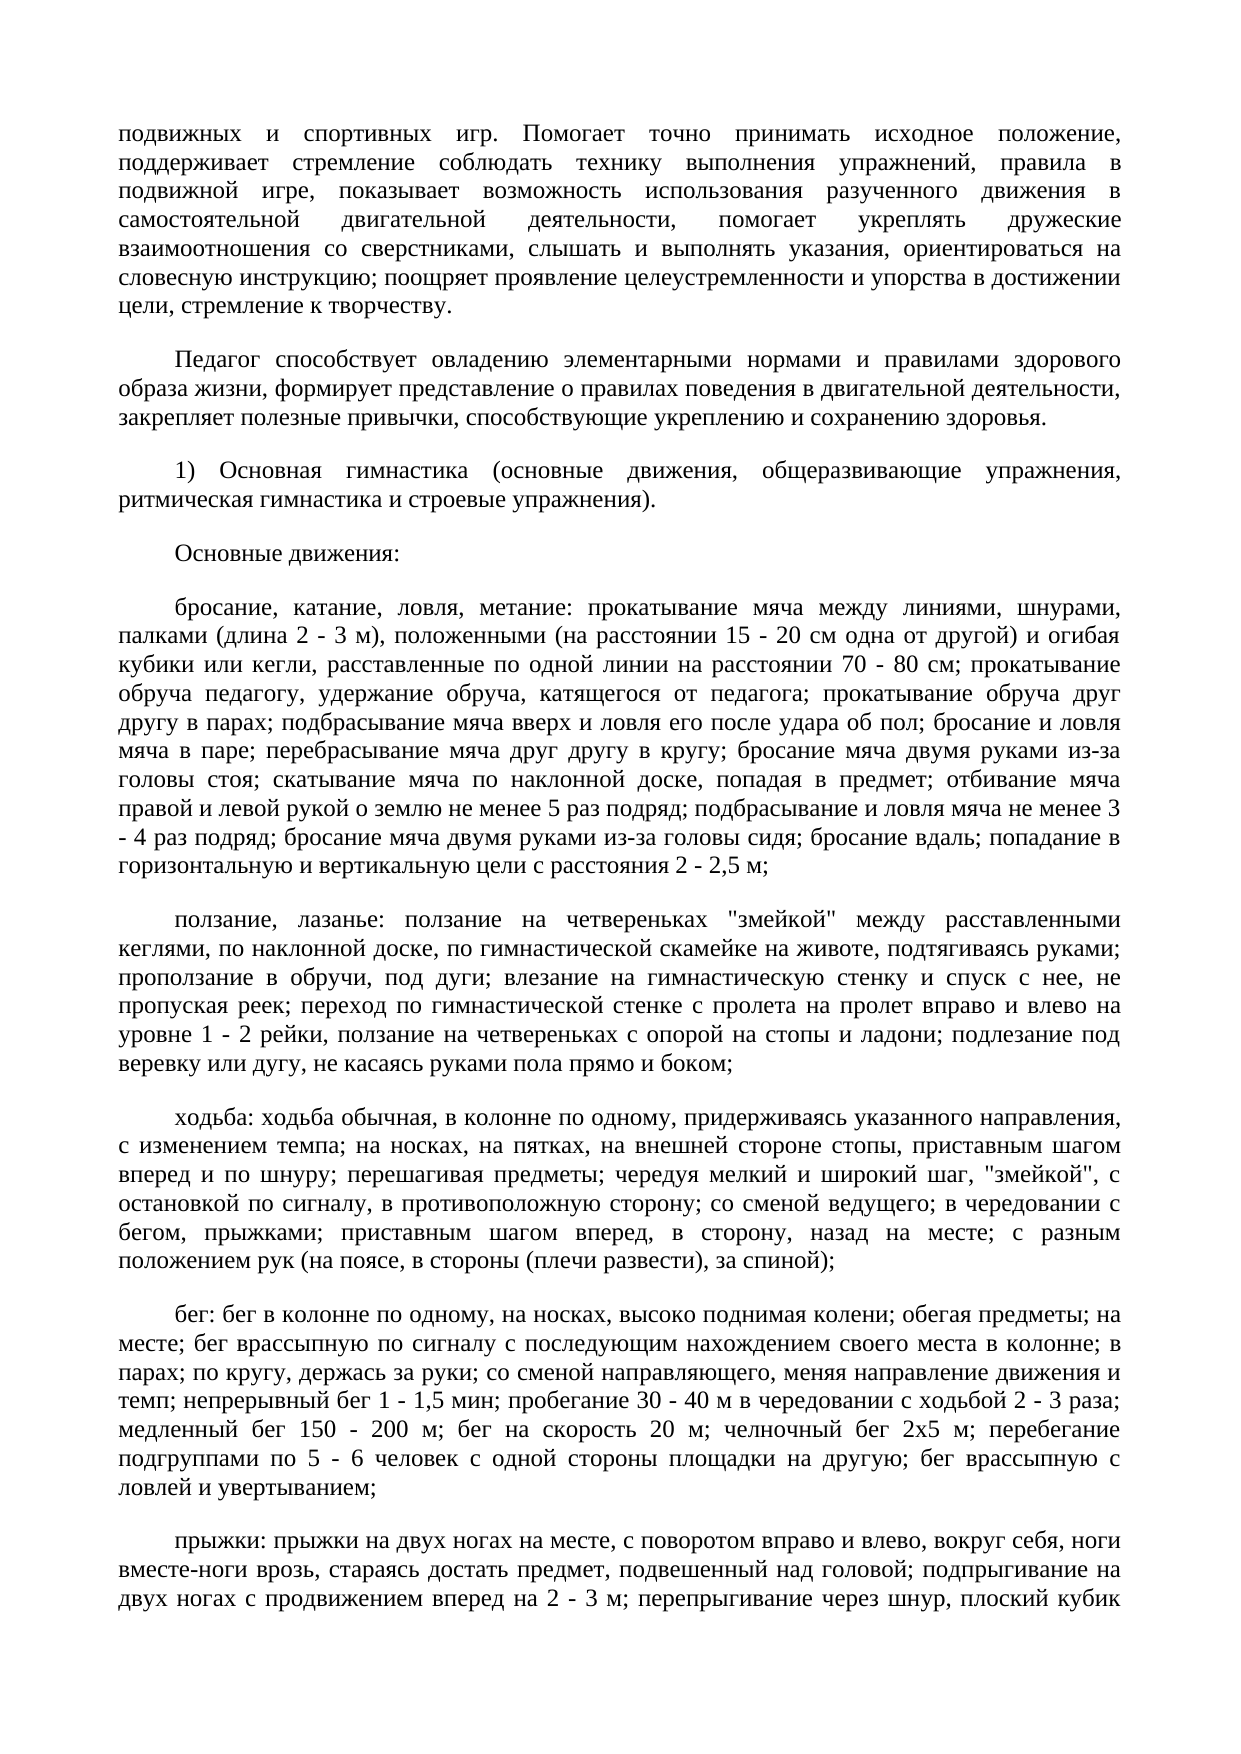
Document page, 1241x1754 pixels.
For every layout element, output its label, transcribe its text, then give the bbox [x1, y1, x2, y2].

text Педагог способствует овладению элементарными нормами и правилами здорового образа жизни, формирует представление о правилах поведения в двигательной деятельности, закрепляет полезные привычки, способствующие укреплению и сохранению здоровья. [118, 344, 1122, 431]
text прыжки: прыжки на двух ногах на месте, с поворотом вправо и влево, вокруг себя, ноги вместе-ноги врозь, стараясь достать предмет, подвешенный над головой; подпрыгивание на двух ногах с продвижением вперед на 2 - 3 м; перепрыгивание через шнур, плоский кубик [118, 1526, 1122, 1612]
text ползание, лазанье: ползание на четвереньках "змейкой" между расставленными кеглями, по наклонной доске, по гимнастической скамейке на животе, подтягиваясь руками; проползание в обручи, под дуги; влезание на гимнастическую стенку и спуск с нее, не пропуская реек; переход по гимнастической стенке с пролета на пролет вправо и влево на уровне 1 - 2 рейки, ползание на четвереньках с опорой на стопы и ладони; подлезание под веревку или дугу, не касаясь руками пола прямо и боком; [118, 904, 1122, 1077]
text Основные движения: [118, 538, 1122, 567]
text бег: бег в колонне по одному, на носках, высоко поднимая колени; обегая предметы; на месте; бег врассыпную по сигналу с последующим нахождением своего места в колонне; в парах; по кругу, держась за руки; со сменой направляющего, меняя направление движения и темп; непрерывный бег 1 - 1,5 мин; пробегание 30 - 40 м в чередовании с ходьбой 2 - 3 раза; медленный бег 150 - 200 м; бег на скорость 20 м; челночный бег 2x5 м; перебегание подгруппами по 5 - 6 человек с одной стороны площадки на другую; бег врассыпную с ловлей и увертыванием; [118, 1299, 1122, 1501]
text ходьба: ходьба обычная, в колонне по одному, придерживаясь указанного направления, с изменением темпа; на носках, на пятках, на внешней стороне стопы, приставным шагом вперед и по шнуру; перешагивая предметы; чередуя мелкий и широкий шаг, "змейкой", с остановкой по сигналу, в противоположную сторону; со сменой ведущего; в чередовании с бегом, прыжками; приставным шагом вперед, в сторону, назад на месте; с разным положением рук (на поясе, в стороны (плечи развести), за спиной); [118, 1102, 1122, 1274]
text бросание, катание, ловля, метание: прокатывание мяча между линиями, шнурами, палками (длина 2 - 3 м), положенными (на расстоянии 15 - 20 см одна от другой) и огибая кубики или кегли, расставленные по одной линии на расстоянии 70 - 80 см; прокатывание обруча педагогу, удержание обруча, катящегося от педагога; прокатывание обруча друг другу в парах; подбрасывание мяча вверх и ловля его после удара об пол; бросание и ловля мяча в паре; перебрасывание мяча друг другу в кругу; бросание мяча двумя руками из-за головы стоя; скатывание мяча по наклонной доске, попадая в предмет; отбивание мяча правой и левой рукой о землю не менее 5 раз подряд; подбрасывание и ловля мяча не менее 3 - 4 раз подряд; бросание мяча двумя руками из-за головы сидя; бросание вдаль; попадание в горизонтальную и вертикальную цели с расстояния 2 - 2,5 м; [118, 592, 1122, 879]
text 1) Основная гимнастика (основные движения, общеразвивающие упражнения, ритмическая гимнастика и строевые упражнения). [118, 456, 1122, 513]
text подвижных и спортивных игр. Помогает точно принимать исходное положение, поддерживает стремление соблюдать технику выполнения упражнений, правила в подвижной игре, показывает возможность использования разученного движения в самостоятельной двигательной деятельности, помогает укреплять дружеские взаимоотношения со сверстниками, слышать и выполнять указания, ориентироваться на словесную инструкцию; поощряет проявление целеустремленности и упорства в достижении цели, стремление к творчеству. [118, 118, 1122, 319]
